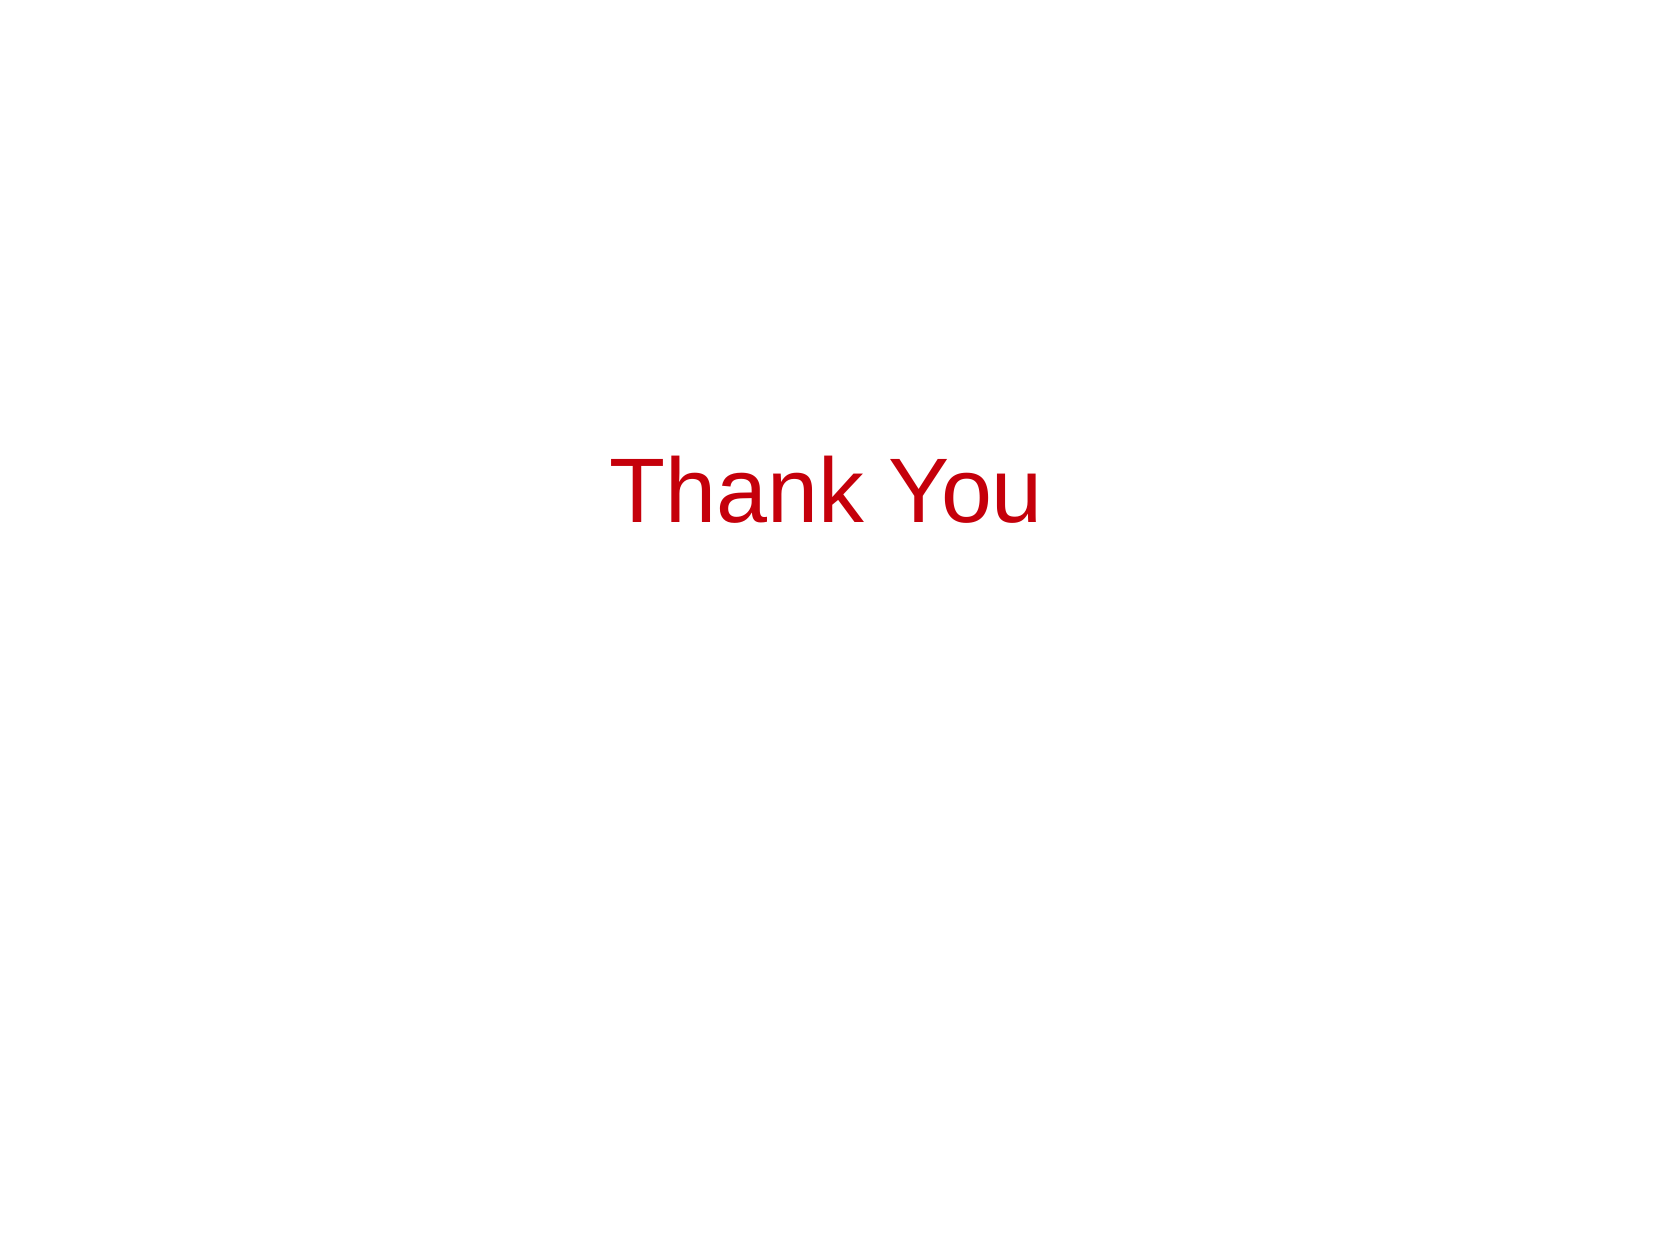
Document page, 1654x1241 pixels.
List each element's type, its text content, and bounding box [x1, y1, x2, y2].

subtitle Thank You [82, 49, 1571, 1109]
